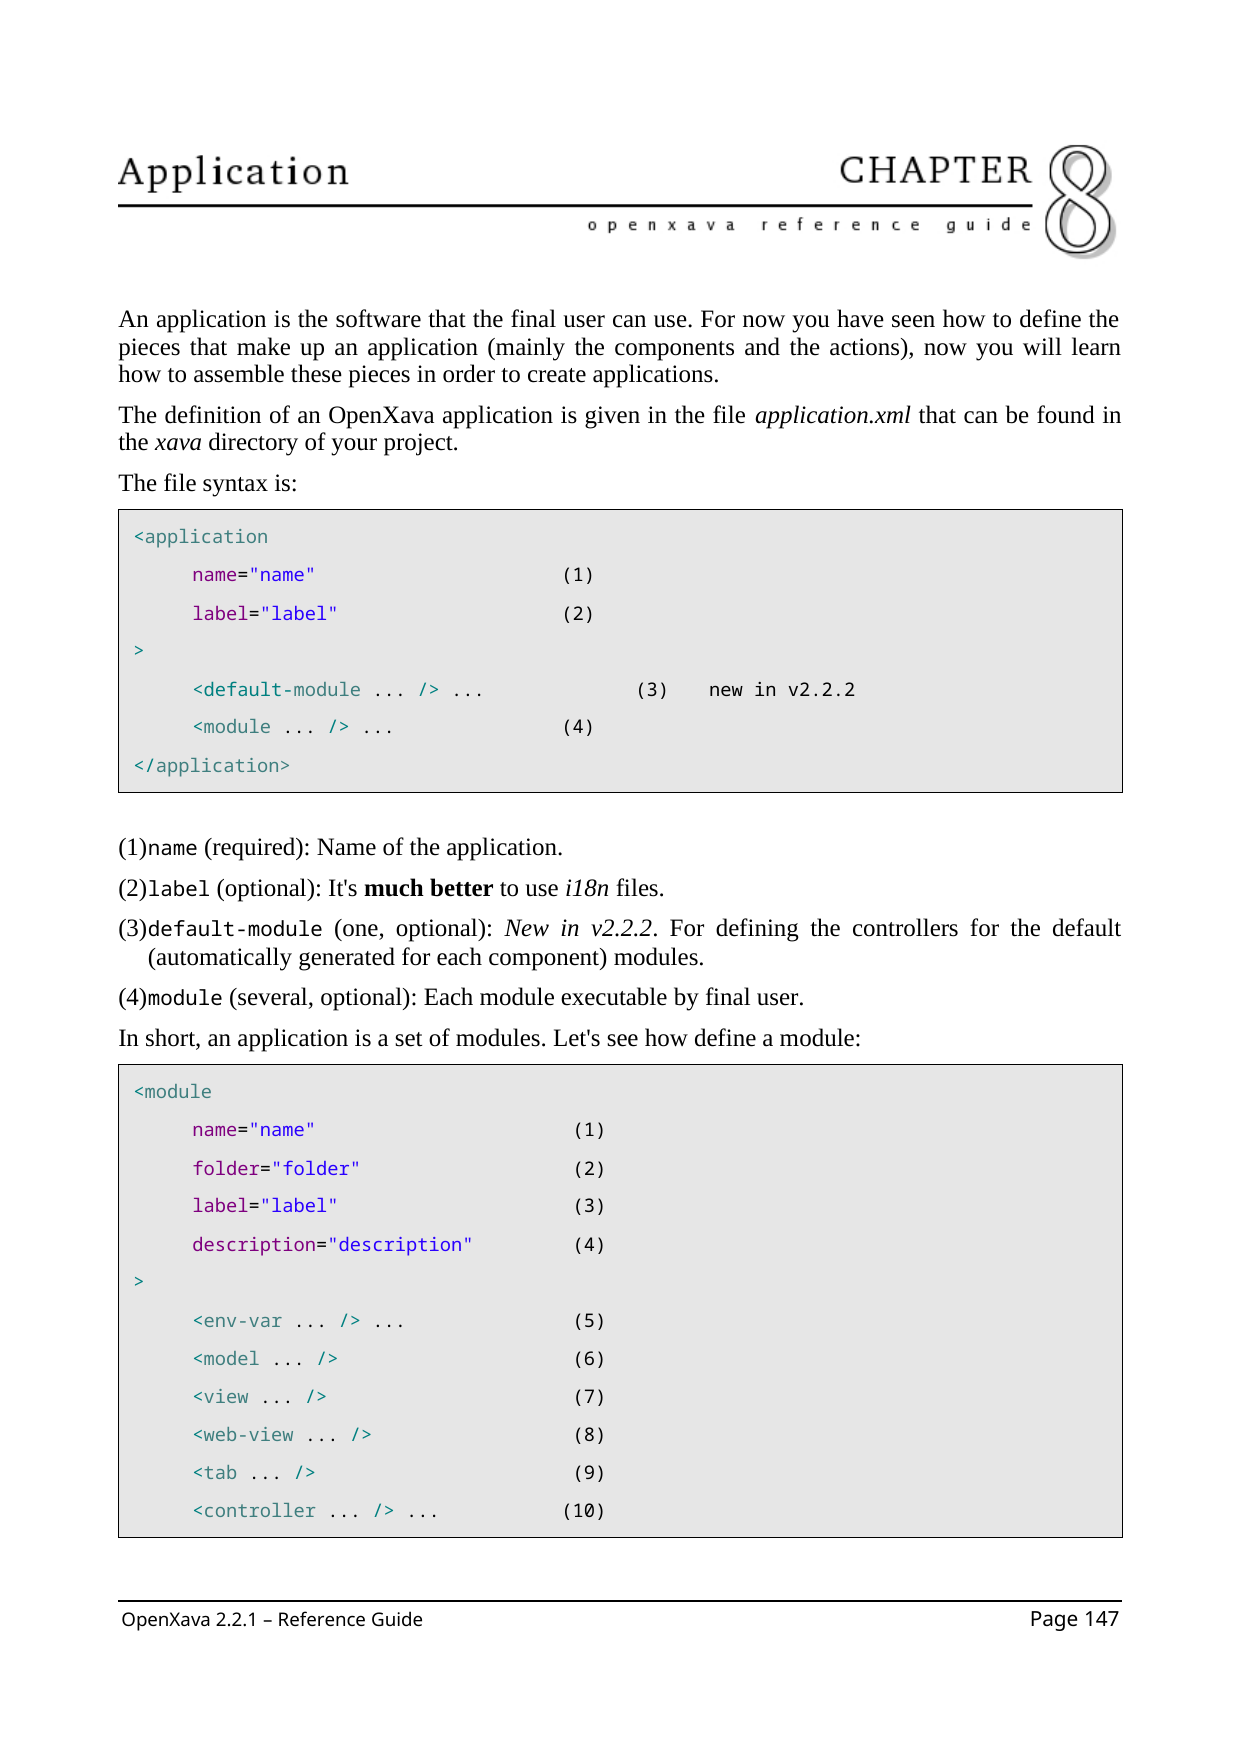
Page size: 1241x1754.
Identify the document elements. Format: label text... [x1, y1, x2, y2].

list label (optional): It's much better to use i18n files. [118, 874, 1122, 902]
text folder="folder" (2) [119, 1140, 1122, 1178]
text <view ... /> (7) [119, 1368, 1122, 1406]
list default-module (one, optional): New in v2.2.2. For defining the controllers for the default (automatically generated for each component) modules. [118, 914, 1122, 971]
text <module [119, 1065, 1122, 1102]
text <default-module ... /> ... (3) new in v2.2.2 [119, 661, 1122, 699]
text description="description" (4) [119, 1216, 1122, 1254]
text <model ... /> (6) [119, 1330, 1122, 1368]
text <web-view ... /> (8) [119, 1406, 1122, 1444]
text > [119, 1254, 1122, 1292]
list name (required): Name of the application. [118, 833, 1122, 861]
list module (several, optional): Each module executable by final user. [118, 983, 1122, 1011]
text label="label" (3) [119, 1178, 1122, 1216]
text In short, an application is a set of modules. Let's see how define a module: [118, 1024, 1122, 1051]
text <module ... /> ... (4) [119, 699, 1122, 737]
text name="name" (1) [119, 1102, 1122, 1140]
text label="label" (2) [119, 585, 1122, 623]
text <application [119, 510, 1122, 547]
text > [119, 623, 1122, 661]
text The definition of an OpenXava application is given in the file application.xml that can be found in the xava directory of your project. [118, 401, 1122, 456]
text <env-var ... /> ... (5) [119, 1292, 1122, 1330]
picture [118, 118, 1122, 288]
text <controller ... /> ... (10) [119, 1482, 1122, 1537]
subtitle Application [118, 288, 1122, 293]
text An application is the software that the final user can use. For now you have seen how to define the pieces that make up an application (mainly the components and the actions), now you will learn how to assemble these pieces in order to create applications. [118, 305, 1122, 388]
text </application> [119, 737, 1122, 792]
text The file syntax is: [118, 469, 1122, 496]
text name="name" (1) [119, 547, 1122, 585]
text <tab ... /> (9) [119, 1444, 1122, 1482]
